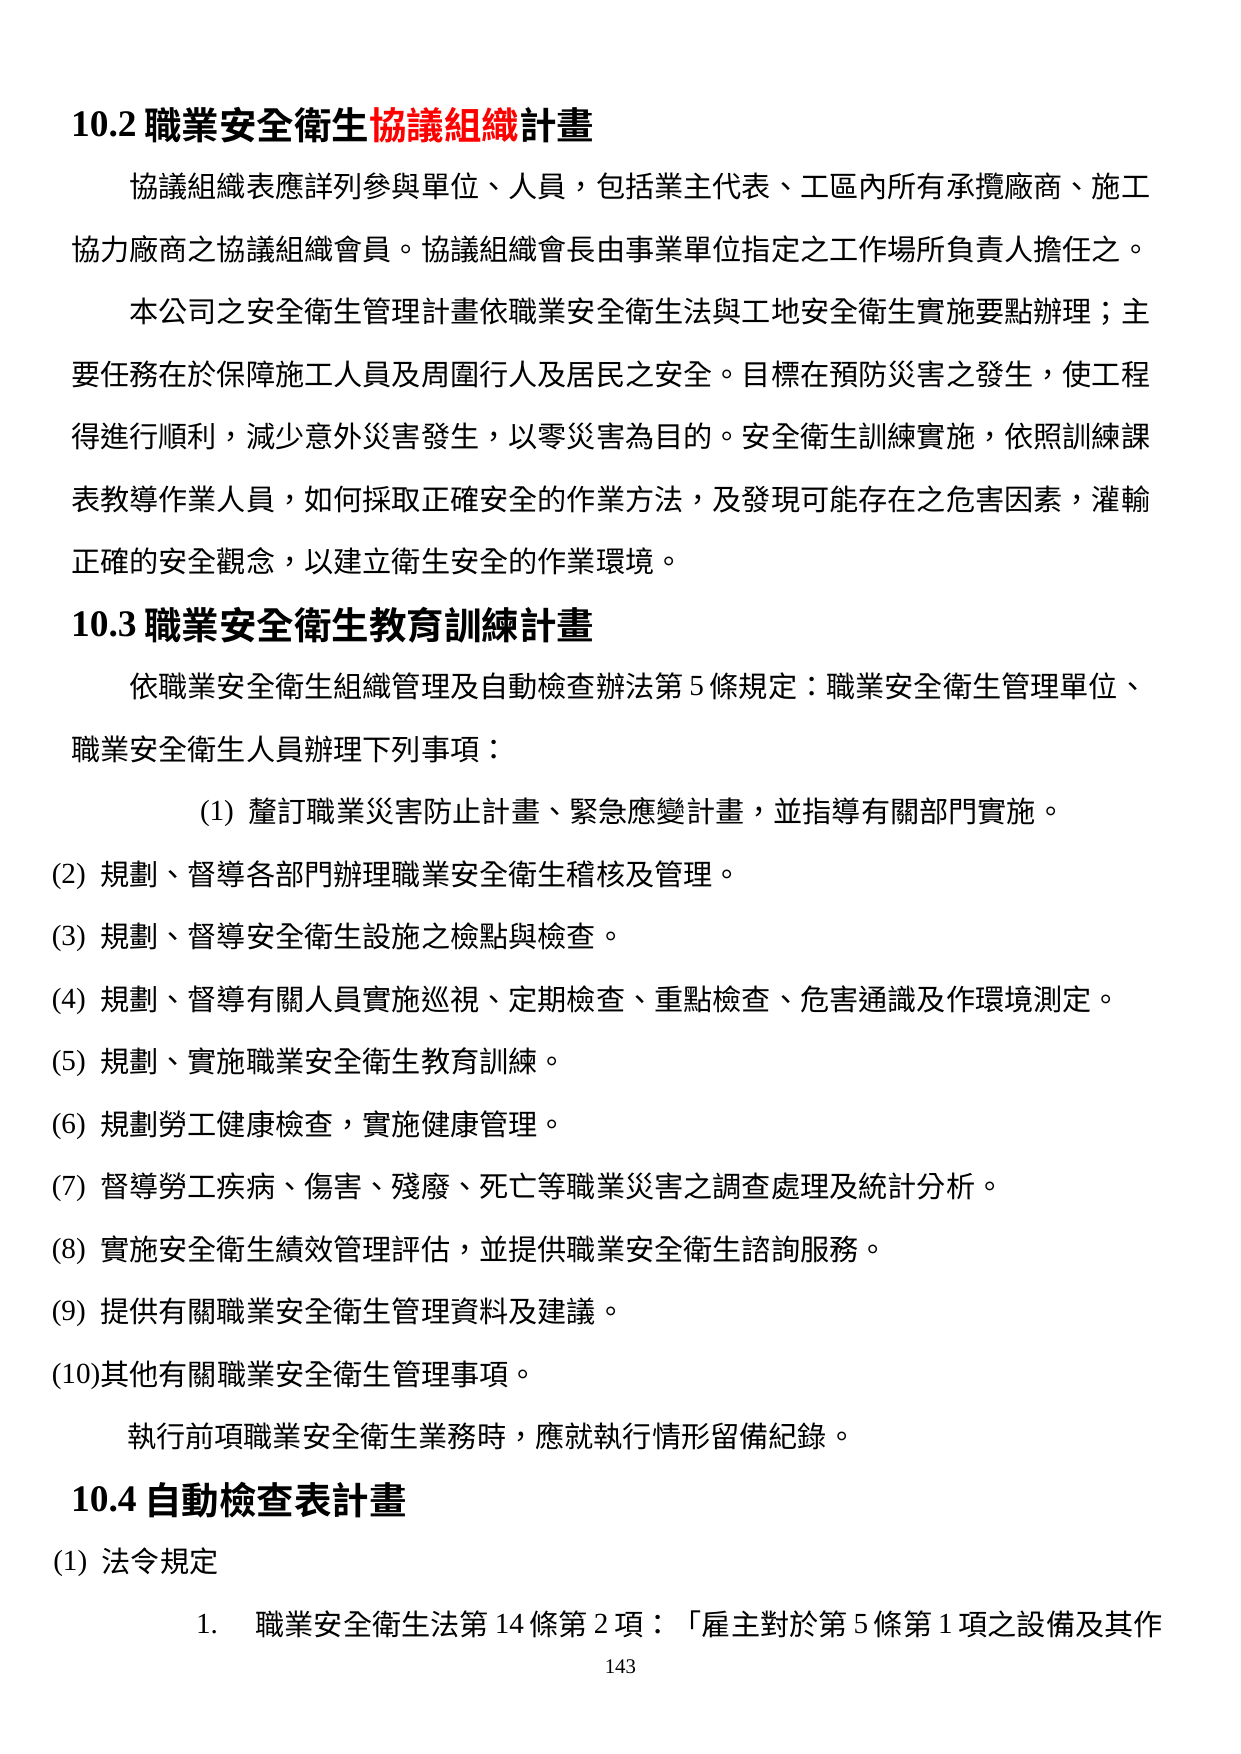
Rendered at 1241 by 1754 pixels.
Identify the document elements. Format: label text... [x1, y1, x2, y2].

list 規劃勞工健康檢查，實施健康管理。 [52, 1081, 1169, 1143]
text 10.3職業安全衛生教育訓練計畫 [71, 581, 1169, 643]
list 規劃、督導各部門辦理職業安全衛生稽核及管理。 [52, 831, 1169, 893]
list 其他有關職業安全衛生管理事項。 [52, 1331, 1169, 1393]
list 規劃、實施職業安全衛生教育訓練。 [52, 1018, 1169, 1081]
list 釐訂職業災害防止計畫、緊急應變計畫，並指導有關部門實施。 [200, 768, 1169, 831]
list 規劃、督導有關人員實施巡視、定期檢查、重點檢查、危害通識及作環境測定。 [52, 956, 1169, 1018]
text 執行前項職業安全衛生業務時，應就執行情形留備紀錄。 [100, 1393, 1169, 1456]
text 依職業安全衛生組織管理及自動檢查辦法第5條規定：職業安全衛生管理單位、職業安全衛生人員辦理下列事項： [71, 643, 1169, 768]
list 職業安全衛生法第14條第2項：「雇主對於第5條第1項之設備及其作 [196, 1581, 1169, 1643]
list 法令規定 [53, 1518, 1169, 1581]
list 提供有關職業安全衛生管理資料及建議。 [52, 1268, 1169, 1331]
text 10.2職業安全衛生協議組織計畫 [71, 81, 1169, 143]
list 實施安全衛生績效管理評估，並提供職業安全衛生諮詢服務。 [52, 1206, 1169, 1268]
list 督導勞工疾病、傷害、殘廢、死亡等職業災害之調查處理及統計分析。 [52, 1143, 1169, 1206]
text 10.4自動檢查表計畫 [71, 1456, 1169, 1518]
list 規劃、督導安全衛生設施之檢點與檢查。 [52, 893, 1169, 956]
text 本公司之安全衛生管理計畫依職業安全衛生法與工地安全衛生實施要點辦理；主要任務在於保障施工人員及周圍行人及居民之安全。目標在預防災害之發生，使工程得進行順利，減少意外災害發生，以零災害為目的。安全衛生訓練實施，依照訓練課表教導作業人員，如何採取正確安全的作業方法，及發現可能存在之危害因素，灌輸正確的安全觀念，以建立衛生安全的作業環境。 [71, 268, 1169, 581]
text 協議組織表應詳列參與單位、人員，包括業主代表、工區內所有承攬廠商、施工協力廠商之協議組織會員。協議組織會長由事業單位指定之工作場所負責人擔任之。 [71, 143, 1169, 268]
